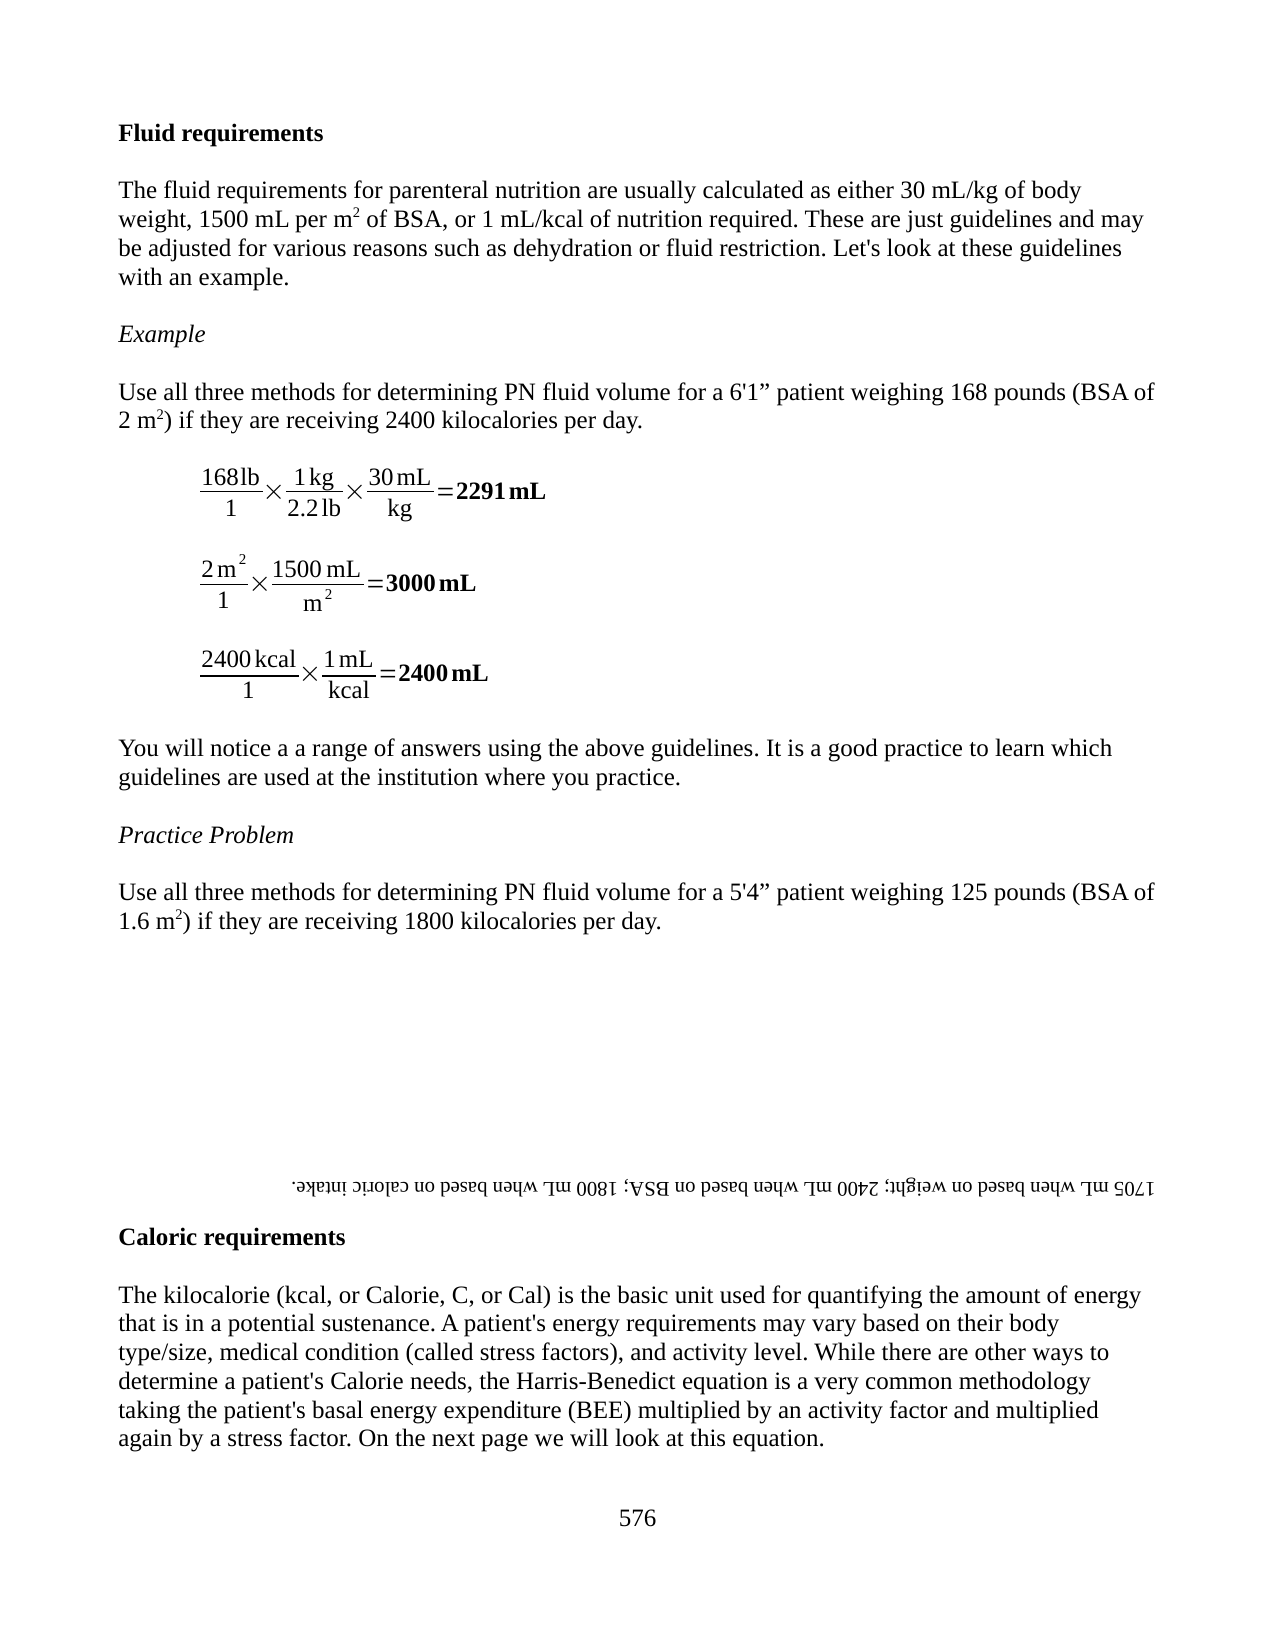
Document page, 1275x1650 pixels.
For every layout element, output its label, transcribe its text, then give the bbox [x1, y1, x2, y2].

text Example [118, 319, 1157, 348]
text Use all three methods for determining PN fluid volume for a 6'1” patient weighing 168 pounds (BSA of 2 m2) if they are receiving 2400 kilocalories per day. [118, 377, 1157, 434]
text You will notice a a range of answers using the above guidelines. It is a good practice to learn which guidelines are used at the institution where you practice. [118, 733, 1157, 791]
text Fluid requirements [118, 118, 1157, 147]
text The fluid requirements for parenteral nutrition are usually calculated as either 30 mL/kg of body weight, 1500 mL per m2 of BSA, or 1 mL/kcal of nutrition required. These are just guidelines and may be adjusted for various reasons such as dehydration or fluid restriction. Let's look at these guidelines with an example. [118, 176, 1157, 291]
text Use all three methods for determining PN fluid volume for a 5'4” patient weighing 125 pounds (BSA of 1.6 m2) if they are receiving 1800 kilocalories per day. [118, 877, 1157, 935]
text Caloric requirements [118, 1222, 1157, 1251]
text The kilocalorie (kcal, or Calorie, C, or Cal) is the basic unit used for quantifying the amount of energy that is in a potential sustenance. A patient's energy requirements may vary based on their body type/size, medical condition (called stress factors), and activity level. While there are other ways to determine a patient's Calorie needs, the Harris-Benedict equation is a very common methodology taking the patient's basal energy expenditure (BEE) multiplied by an activity factor and multiplied again by a stress factor. On the next page we will look at this equation. [118, 1280, 1157, 1452]
text Practice Problem [118, 820, 1157, 848]
